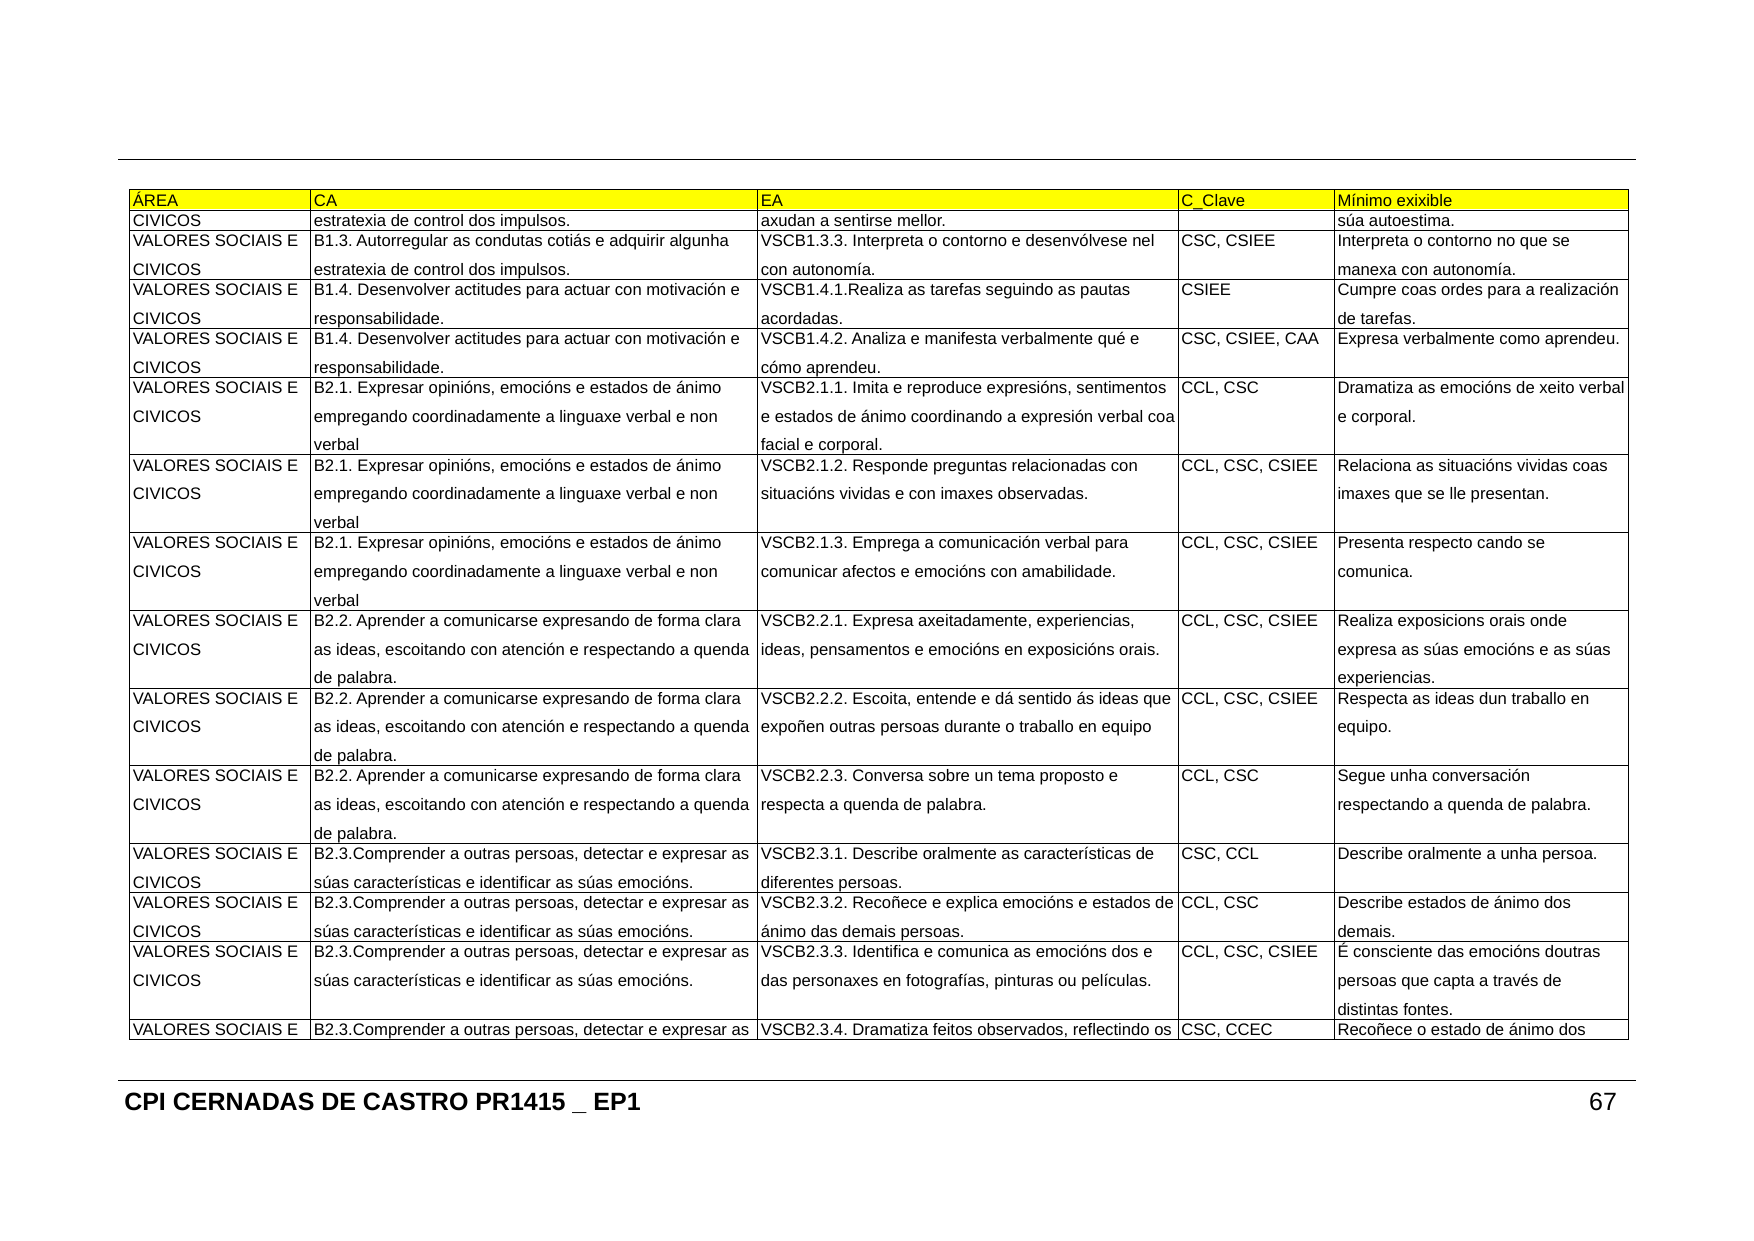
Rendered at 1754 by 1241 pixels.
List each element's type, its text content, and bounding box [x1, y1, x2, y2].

table_cell CSC, CSIEE, CAA [1179, 329, 1334, 377]
table_cell É consciente das emocións doutras persoas que capta a través de distintas fontes. [1335, 942, 1628, 1018]
table_cell Expresa verbalmente como aprendeu. [1335, 329, 1628, 377]
table_cell VSCB2.2.3. Conversa sobre un tema proposto e respecta a quenda de palabra. [758, 766, 1178, 843]
table_cell CCL, CSC, CSIEE [1179, 533, 1334, 610]
table_cell Recoñece o estado de ánimo dos [1335, 1020, 1628, 1039]
table_header CA [311, 190, 757, 209]
table_cell CSC, CSIEE [1179, 231, 1334, 279]
table_header Mínimo exixible [1335, 190, 1628, 209]
table_cell CIVICOS [130, 211, 310, 230]
table_cell Describe oralmente a unha persoa. [1335, 844, 1628, 892]
table_cell B2.3.Comprender a outras persoas, detectar e expresar as súas características e identificar as súas emocións. [311, 844, 757, 892]
table_cell B2.1. Expresar opinións, emocións e estados de ánimo empregando coordinadamente a linguaxe verbal e non verbal [311, 455, 757, 532]
table_cell Presenta respecto cando se comunica. [1335, 533, 1628, 610]
table_cell VALORES SOCIAIS E CIVICOS [130, 378, 310, 454]
table_header C_Clave [1179, 190, 1334, 209]
table_cell CSC, CCEC [1179, 1020, 1334, 1039]
table_cell VSCB2.3.4. Dramatiza feitos observados, reflectindo os [758, 1020, 1178, 1039]
table_cell VSCB2.1.3. Emprega a comunicación verbal para comunicar afectos e emocións con amabilidade. [758, 533, 1178, 610]
table_cell VSCB2.1.1. Imita e reproduce expresións, sentimentos e estados de ánimo coordinando a expresión verbal coa facial e corporal. [758, 378, 1178, 454]
table_cell CSC, CCL [1179, 844, 1334, 892]
table_cell B2.2. Aprender a comunicarse expresando de forma clara as ideas, escoitando con atención e respectando a quenda de palabra. [311, 611, 757, 687]
table_cell B2.1. Expresar opinións, emocións e estados de ánimo empregando coordinadamente a linguaxe verbal e non verbal [311, 378, 757, 454]
table_cell CCL, CSC, CSIEE [1179, 455, 1334, 532]
table_cell Relaciona as situacións vividas coas imaxes que se lle presentan. [1335, 455, 1628, 532]
table_cell VSCB1.4.1.Realiza as tarefas seguindo as pautas acordadas. [758, 280, 1178, 328]
table_cell [1179, 211, 1334, 230]
table_cell CCL, CSC [1179, 893, 1334, 941]
table_cell súa autoestima. [1335, 211, 1628, 230]
table_cell B1.4. Desenvolver actitudes para actuar con motivación e responsabilidade. [311, 329, 757, 377]
table_cell B1.3. Autorregular as condutas cotiás e adquirir algunha estratexia de control dos impulsos. [311, 231, 757, 279]
table_cell VSCB2.3.2. Recoñece e explica emocións e estados de ánimo das demais persoas. [758, 893, 1178, 941]
table_cell VALORES SOCIAIS E CIVICOS [130, 893, 310, 941]
table_cell axudan a sentirse mellor. [758, 211, 1178, 230]
table_cell VALORES SOCIAIS E CIVICOS [130, 533, 310, 610]
table_header ÁREA [130, 190, 310, 209]
table_cell VSCB2.3.1. Describe oralmente as características de diferentes persoas. [758, 844, 1178, 892]
table_cell VSCB2.3.3. Identifica e comunica as emocións dos e das personaxes en fotografías, pinturas ou películas. [758, 942, 1178, 1018]
table_cell CSIEE [1179, 280, 1334, 328]
table_cell B1.4. Desenvolver actitudes para actuar con motivación e responsabilidade. [311, 280, 757, 328]
table_cell Realiza exposicions orais onde expresa as súas emocións e as súas experiencias. [1335, 611, 1628, 687]
table_cell VSCB1.4.2. Analiza e manifesta verbalmente qué e cómo aprendeu. [758, 329, 1178, 377]
table_cell VALORES SOCIAIS E [130, 1020, 310, 1039]
table_cell B2.2. Aprender a comunicarse expresando de forma clara as ideas, escoitando con atención e respectando a quenda de palabra. [311, 766, 757, 843]
table_cell VSCB2.1.2. Responde preguntas relacionadas con situacións vividas e con imaxes observadas. [758, 455, 1178, 532]
table_cell VALORES SOCIAIS E CIVICOS [130, 329, 310, 377]
table_cell CCL, CSC, CSIEE [1179, 611, 1334, 687]
table_cell VSCB2.2.1. Expresa axeitadamente, experiencias, ideas, pensamentos e emocións en exposicións orais. [758, 611, 1178, 687]
table_cell VALORES SOCIAIS E CIVICOS [130, 280, 310, 328]
table_cell Interpreta o contorno no que se manexa con autonomía. [1335, 231, 1628, 279]
table_cell VALORES SOCIAIS E CIVICOS [130, 942, 310, 1018]
table_cell B2.3.Comprender a outras persoas, detectar e expresar as súas características e identificar as súas emocións. [311, 942, 757, 1018]
table_cell CCL, CSC, CSIEE [1179, 689, 1334, 765]
table_cell VALORES SOCIAIS E CIVICOS [130, 455, 310, 532]
table_cell VALORES SOCIAIS E CIVICOS [130, 231, 310, 279]
table_cell VSCB1.3.3. Interpreta o contorno e desenvólvese nel con autonomía. [758, 231, 1178, 279]
table_cell VALORES SOCIAIS E CIVICOS [130, 766, 310, 843]
table_cell Dramatiza as emocións de xeito verbal e corporal. [1335, 378, 1628, 454]
table_cell VALORES SOCIAIS E CIVICOS [130, 689, 310, 765]
table_cell Segue unha conversación respectando a quenda de palabra. [1335, 766, 1628, 843]
table_cell estratexia de control dos impulsos. [311, 211, 757, 230]
table_cell VALORES SOCIAIS E CIVICOS [130, 844, 310, 892]
table_cell CCL, CSC [1179, 378, 1334, 454]
table_cell B2.1. Expresar opinións, emocións e estados de ánimo empregando coordinadamente a linguaxe verbal e non verbal [311, 533, 757, 610]
table_cell VALORES SOCIAIS E CIVICOS [130, 611, 310, 687]
table_cell Describe estados de ánimo dos demais. [1335, 893, 1628, 941]
table_cell B2.3.Comprender a outras persoas, detectar e expresar as súas características e identificar as súas emocións. [311, 893, 757, 941]
table_cell CCL, CSC, CSIEE [1179, 942, 1334, 1018]
table_cell Respecta as ideas dun traballo en equipo. [1335, 689, 1628, 765]
table_cell B2.3.Comprender a outras persoas, detectar e expresar as [311, 1020, 757, 1039]
table_cell B2.2. Aprender a comunicarse expresando de forma clara as ideas, escoitando con atención e respectando a quenda de palabra. [311, 689, 757, 765]
table_cell VSCB2.2.2. Escoita, entende e dá sentido ás ideas que expoñen outras persoas durante o traballo en equipo [758, 689, 1178, 765]
table_cell CCL, CSC [1179, 766, 1334, 843]
table_cell Cumpre coas ordes para a realización de tarefas. [1335, 280, 1628, 328]
table_header EA [758, 190, 1178, 209]
